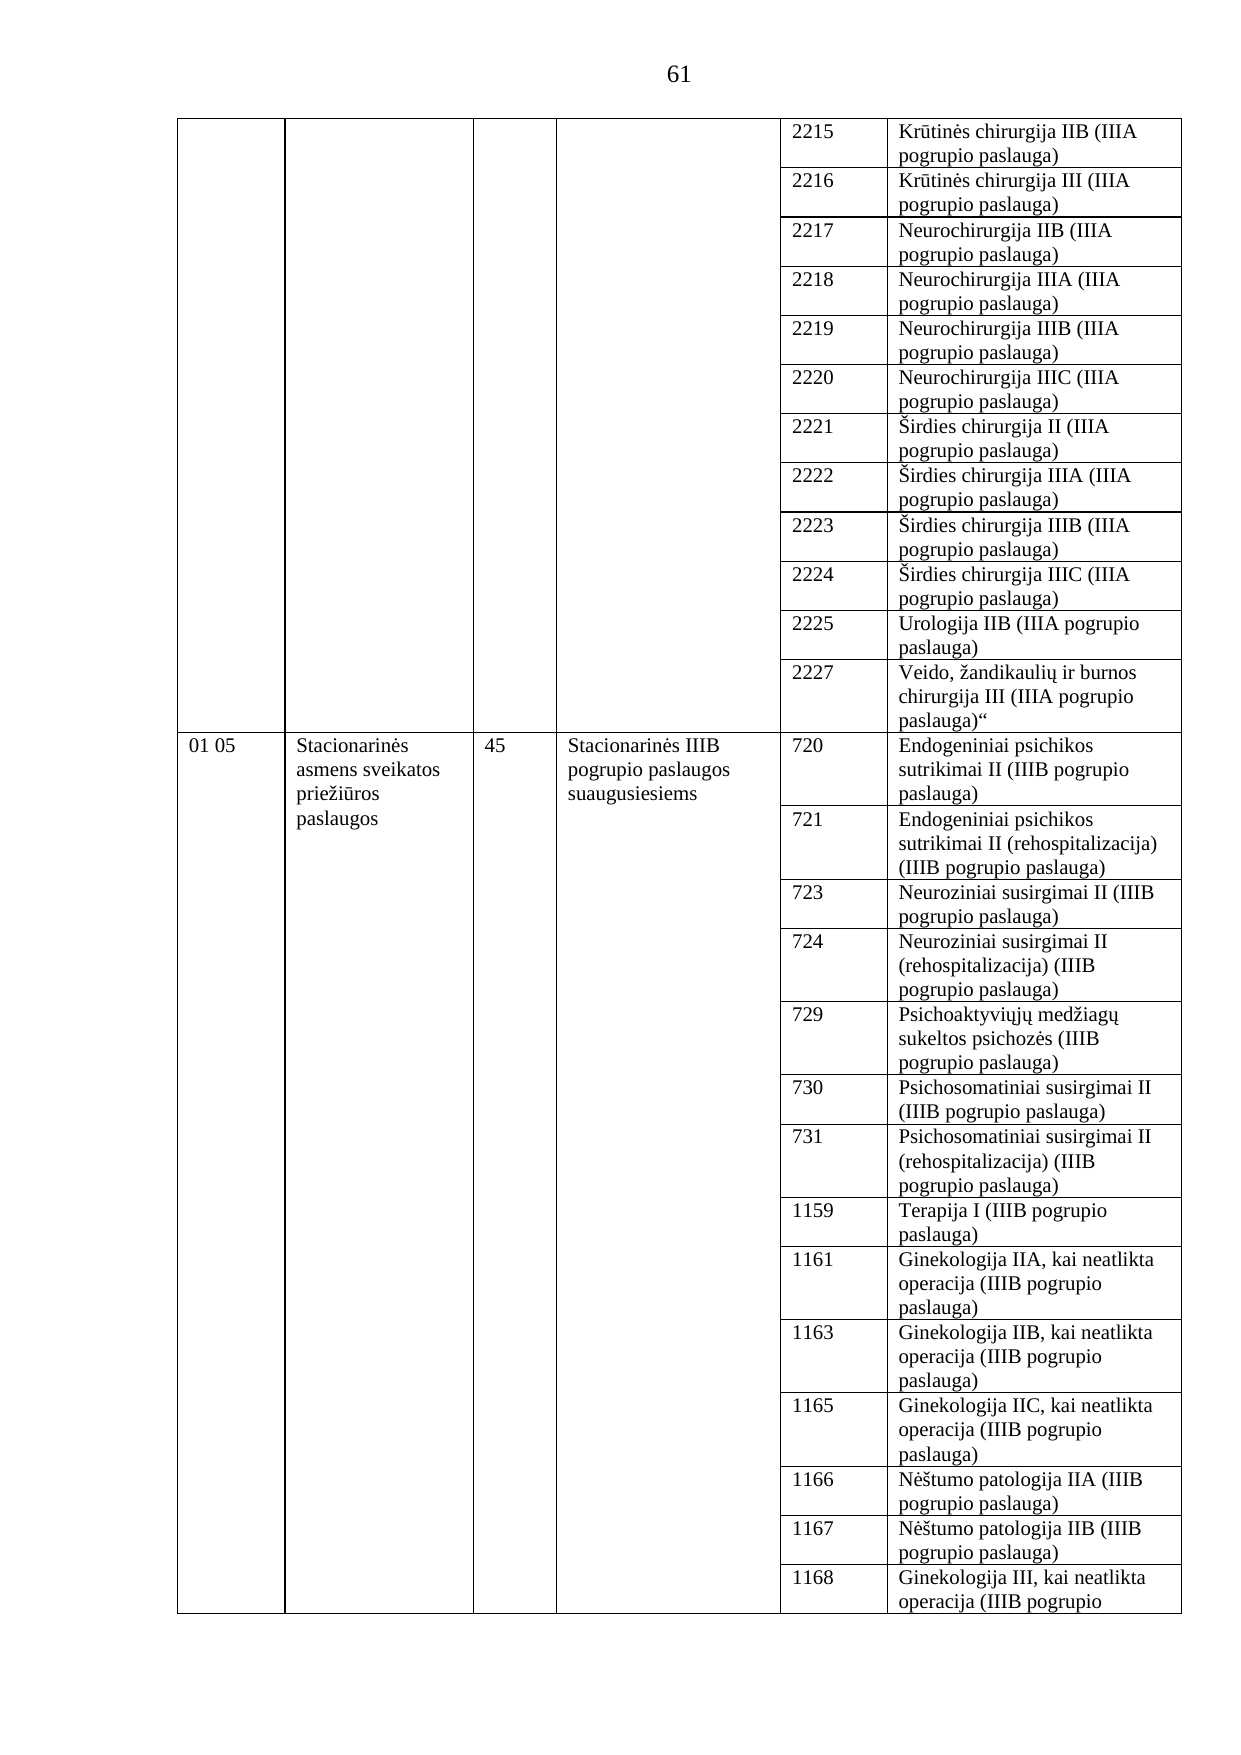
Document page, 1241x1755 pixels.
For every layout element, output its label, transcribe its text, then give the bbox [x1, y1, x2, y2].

table_cell 721 [781, 806, 887, 879]
table_cell 2222 [781, 463, 887, 511]
table_cell 720 [781, 733, 887, 805]
table_cell 2224 [781, 562, 887, 610]
table_cell 2218 [781, 267, 887, 315]
table_cell 1165 [781, 1393, 887, 1466]
table_cell Ginekologija IIB, kai neatlikta operacija (IIIB pogrupio paslauga) [888, 1320, 1181, 1392]
table_cell Krūtinės chirurgija III (IIIA pogrupio paslauga) [888, 168, 1181, 216]
table_cell Terapija I (IIIB pogrupio paslauga) [888, 1198, 1181, 1246]
table_cell Širdies chirurgija II (IIIA pogrupio paslauga) [888, 414, 1181, 462]
table_cell Neurochirurgija IIB (IIIA pogrupio paslauga) [888, 218, 1181, 266]
table_cell 2223 [781, 513, 887, 561]
table_cell 729 [781, 1002, 887, 1074]
table_cell 724 [781, 929, 887, 1001]
table_cell Psichoaktyviųjų medžiagų sukeltos psichozės (IIIB pogrupio paslauga) [888, 1002, 1181, 1074]
table_cell 1159 [781, 1198, 887, 1246]
table_cell Urologija IIB (IIIA pogrupio paslauga) [888, 611, 1181, 659]
table_cell Ginekologija IIC, kai neatlikta operacija (IIIB pogrupio paslauga) [888, 1393, 1181, 1466]
table_cell Neurochirurgija IIIB (IIIA pogrupio paslauga) [888, 316, 1181, 364]
table_cell [557, 119, 780, 732]
table_cell Nėštumo patologija IIB (IIIB pogrupio paslauga) [888, 1516, 1181, 1564]
table_cell Stacionarinės IIIB pogrupio paslaugos suaugusiesiems [557, 733, 780, 1613]
table_cell Neurochirurgija IIIA (IIIA pogrupio paslauga) [888, 267, 1181, 315]
table_cell Krūtinės chirurgija IIB (IIIA pogrupio paslauga) [888, 119, 1181, 167]
table_cell Neurochirurgija IIIC (IIIA pogrupio paslauga) [888, 365, 1181, 413]
table_cell Ginekologija IIA, kai neatlikta operacija (IIIB pogrupio paslauga) [888, 1247, 1181, 1319]
table_cell Širdies chirurgija IIIC (IIIA pogrupio paslauga) [888, 562, 1181, 610]
table_cell 2227 [781, 660, 887, 732]
table_cell Neuroziniai susirgimai II (IIIB pogrupio paslauga) [888, 880, 1181, 928]
table_cell 1161 [781, 1247, 887, 1319]
table_cell Veido, žandikaulių ir burnos chirurgija III (IIIA pogrupio paslauga)“ [888, 660, 1181, 732]
table_cell 2221 [781, 414, 887, 462]
table_cell Širdies chirurgija IIIB (IIIA pogrupio paslauga) [888, 513, 1181, 561]
table_cell 731 [781, 1125, 887, 1197]
table_cell Nėštumo patologija IIA (IIIB pogrupio paslauga) [888, 1467, 1181, 1515]
table_cell 01 05 [178, 733, 284, 1613]
table_cell 723 [781, 880, 887, 928]
table_cell Ginekologija III, kai neatlikta operacija (IIIB pogrupio [888, 1565, 1181, 1613]
table_cell [286, 119, 473, 732]
table_cell 1167 [781, 1516, 887, 1564]
table_cell Stacionarinės asmens sveikatos priežiūros paslaugos [286, 733, 473, 1613]
table_cell 2215 [781, 119, 887, 167]
table_cell 1166 [781, 1467, 887, 1515]
table_cell 45 [474, 733, 556, 1613]
table_cell 1168 [781, 1565, 887, 1613]
table_cell Širdies chirurgija IIIA (IIIA pogrupio paslauga) [888, 463, 1181, 511]
table_cell 2219 [781, 316, 887, 364]
table_cell 2216 [781, 168, 887, 216]
table_cell [178, 119, 284, 732]
table_cell Psichosomatiniai susirgimai II (rehospitalizacija) (IIIB pogrupio paslauga) [888, 1125, 1181, 1197]
table_cell 1163 [781, 1320, 887, 1392]
table_cell 2225 [781, 611, 887, 659]
table_cell Neuroziniai susirgimai II (rehospitalizacija) (IIIB pogrupio paslauga) [888, 929, 1181, 1001]
table_cell Endogeniniai psichikos sutrikimai II (rehospitalizacija) (IIIB pogrupio paslauga) [888, 806, 1181, 879]
table_cell Endogeniniai psichikos sutrikimai II (IIIB pogrupio paslauga) [888, 733, 1181, 805]
table_cell 2220 [781, 365, 887, 413]
table_cell Psichosomatiniai susirgimai II (IIIB pogrupio paslauga) [888, 1075, 1181, 1123]
table_cell 730 [781, 1075, 887, 1123]
table_cell [474, 119, 556, 732]
table_cell 2217 [781, 218, 887, 266]
